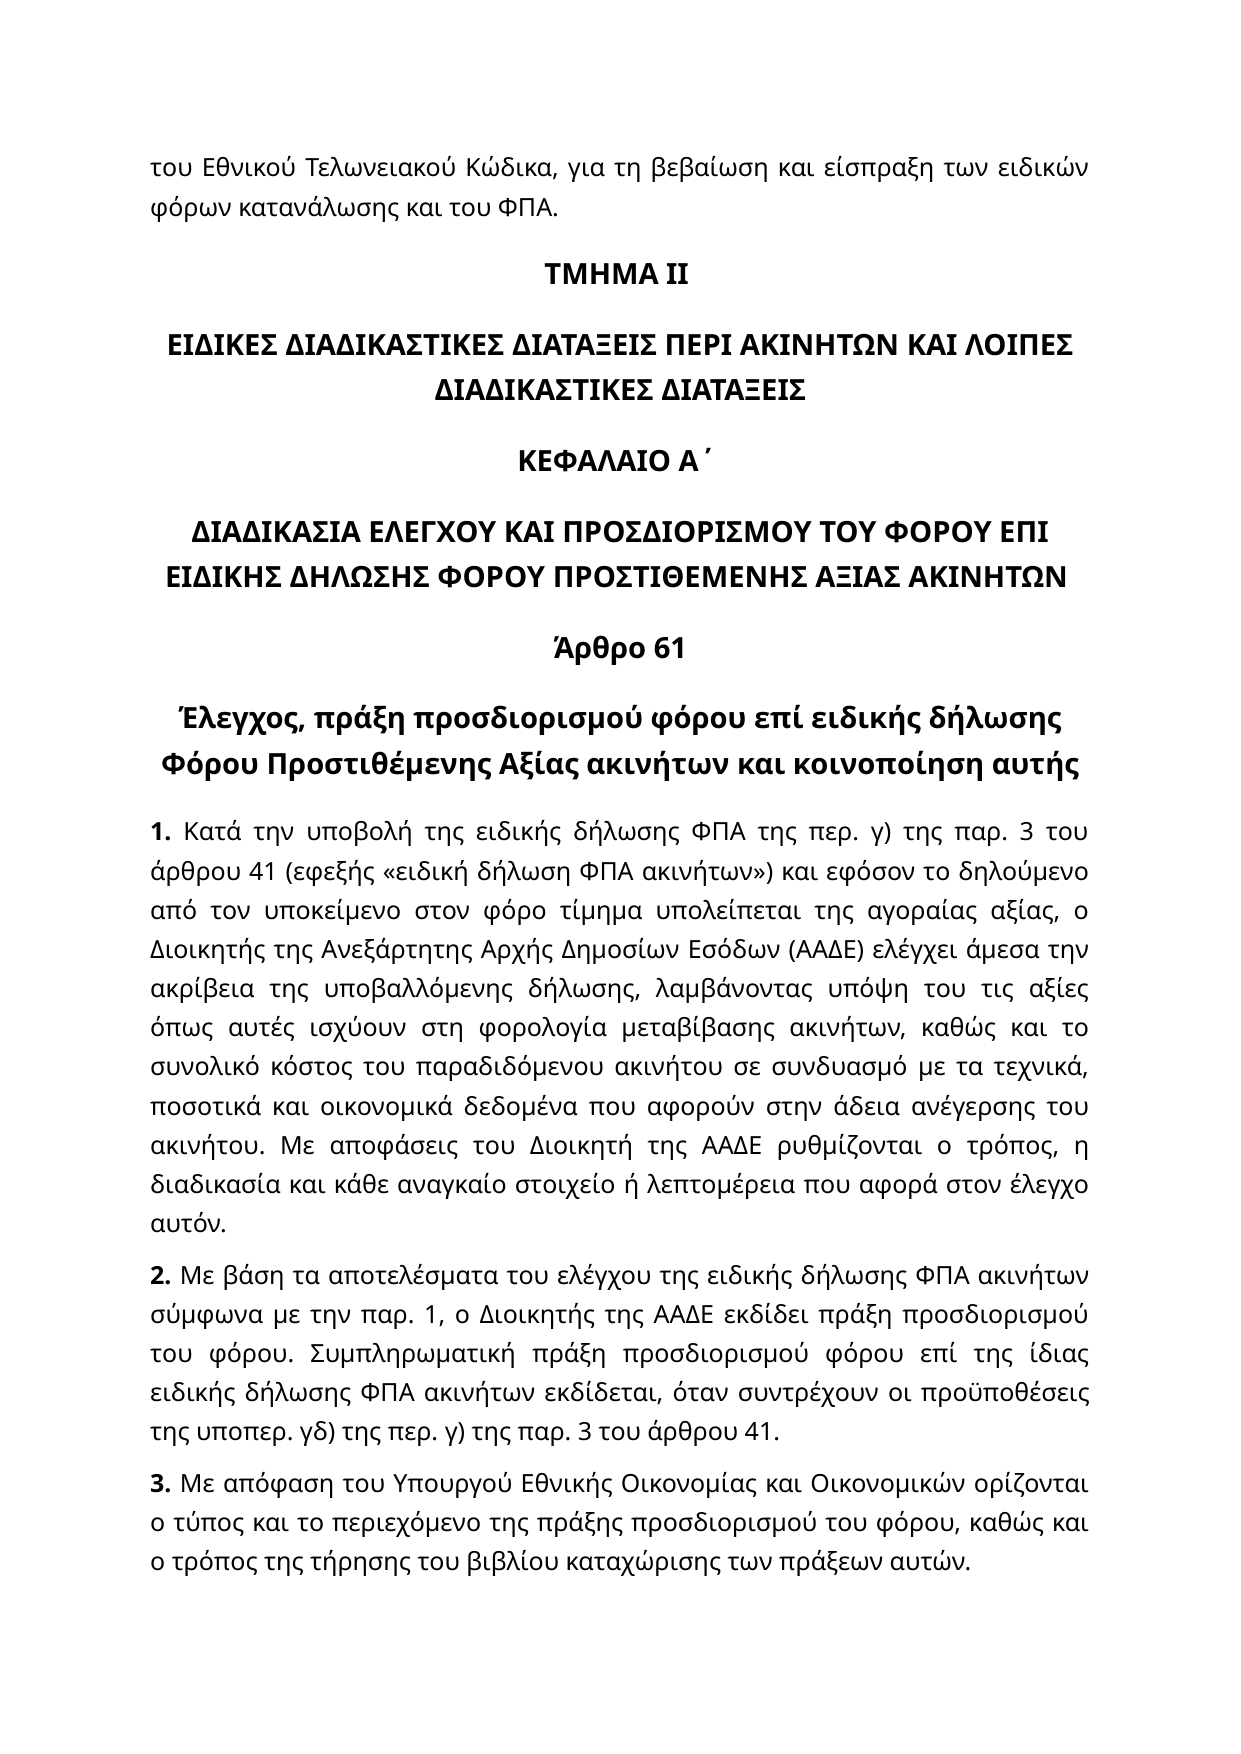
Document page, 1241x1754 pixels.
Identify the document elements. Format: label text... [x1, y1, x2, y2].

subtitle ΔΙΑΔΙΚΑΣΙΑ ΕΛΕΓΧΟΥ ΚΑΙ ΠΡΟΣΔΙΟΡΙΣΜΟΥ ΤΟΥ ΦΟΡΟΥ ΕΠΙ ΕΙΔΙΚΗΣ ΔΗΛΩΣΗΣ ΦΟΡΟΥ ΠΡΟΣΤΙΘΕΜΕΝΗΣ ΑΞΙΑΣ ΑΚΙΝΗΤΩΝ [150, 511, 1090, 596]
subtitle Άρθρο 61 [150, 627, 1090, 667]
subtitle Έλεγχος, πράξη προσδιορισμού φόρου επί ειδικής δήλωσης Φόρου Προστιθέμενης Αξίας ακινήτων και κοινοποίηση αυτής [150, 698, 1090, 783]
subtitle ΤΜΗΜΑ ΙΙ [150, 253, 1090, 293]
text 2. Με βάση τα αποτελέσματα του ελέγχου της ειδικής δήλωσης ΦΠΑ ακινήτων σύμφωνα με την παρ. 1, ο Διοικητής της ΑΑΔΕ εκδίδει πράξη προσδιορισμού του φόρου. Συμπληρωματική πράξη προσδιορισμού φόρου επί της ίδιας ειδικής δήλωσης ΦΠΑ ακινήτων εκδίδεται, όταν συντρέχουν οι προϋποθέσεις της υποπερ. γδ) της περ. γ) της παρ. 3 του άρθρου 41. [150, 1257, 1090, 1448]
text 1. Κατά την υποβολή της ειδικής δήλωσης ΦΠΑ της περ. γ) της παρ. 3 του άρθρου 41 (εφεξής «ειδική δήλωση ΦΠΑ ακινήτων») και εφόσον το δηλούμενο από τον υποκείμενο στον φόρο τίμημα υπολείπεται της αγοραίας αξίας, ο Διοικητής της Ανεξάρτητης Αρχής Δημοσίων Εσόδων (ΑΑΔΕ) ελέγχει άμεσα την ακρίβεια της υποβαλλόμενης δήλωσης, λαμβάνοντας υπόψη του τις αξίες όπως αυτές ισχύουν στη φορολογία μεταβίβασης ακινήτων, καθώς και το συνολικό κόστος του παραδιδόμενου ακινήτου σε συνδυασμό με τα τεχνικά, ποσοτικά και οικονομικά δεδομένα που αφορούν στην άδεια ανέγερσης του ακινήτου. Με αποφάσεις του Διοικητή της ΑΑΔΕ ρυθμίζονται ο τρόπος, η διαδικασία και κάθε αναγκαίο στοιχείο ή λεπτομέρεια που αφορά στον έλεγχο αυτόν. [150, 814, 1090, 1240]
subtitle ΚΕΦΑΛΑΙΟ Α΄ [150, 440, 1090, 480]
text 3. Με απόφαση του Υπουργού Εθνικής Οικονομίας και Οικονομικών ορίζονται ο τύπος και το περιεχόμενο της πράξης προσδιορισμού του φόρου, καθώς και ο τρόπος της τήρησης του βιβλίου καταχώρισης των πράξεων αυτών. [150, 1466, 1090, 1578]
subtitle ΕΙΔΙΚΕΣ ΔΙΑΔΙΚΑΣΤΙΚΕΣ ΔΙΑΤΑΞΕΙΣ ΠΕΡΙ ΑΚΙΝΗΤΩΝ ΚΑΙ ΛΟΙΠΕΣ ΔΙΑΔΙΚΑΣΤΙΚΕΣ ΔΙΑΤΑΞΕΙΣ [150, 324, 1090, 409]
text του Εθνικού Τελωνειακού Κώδικα, για τη βεβαίωση και είσπραξη των ειδικών φόρων κατανάλωσης και του ΦΠΑ. [150, 150, 1090, 223]
